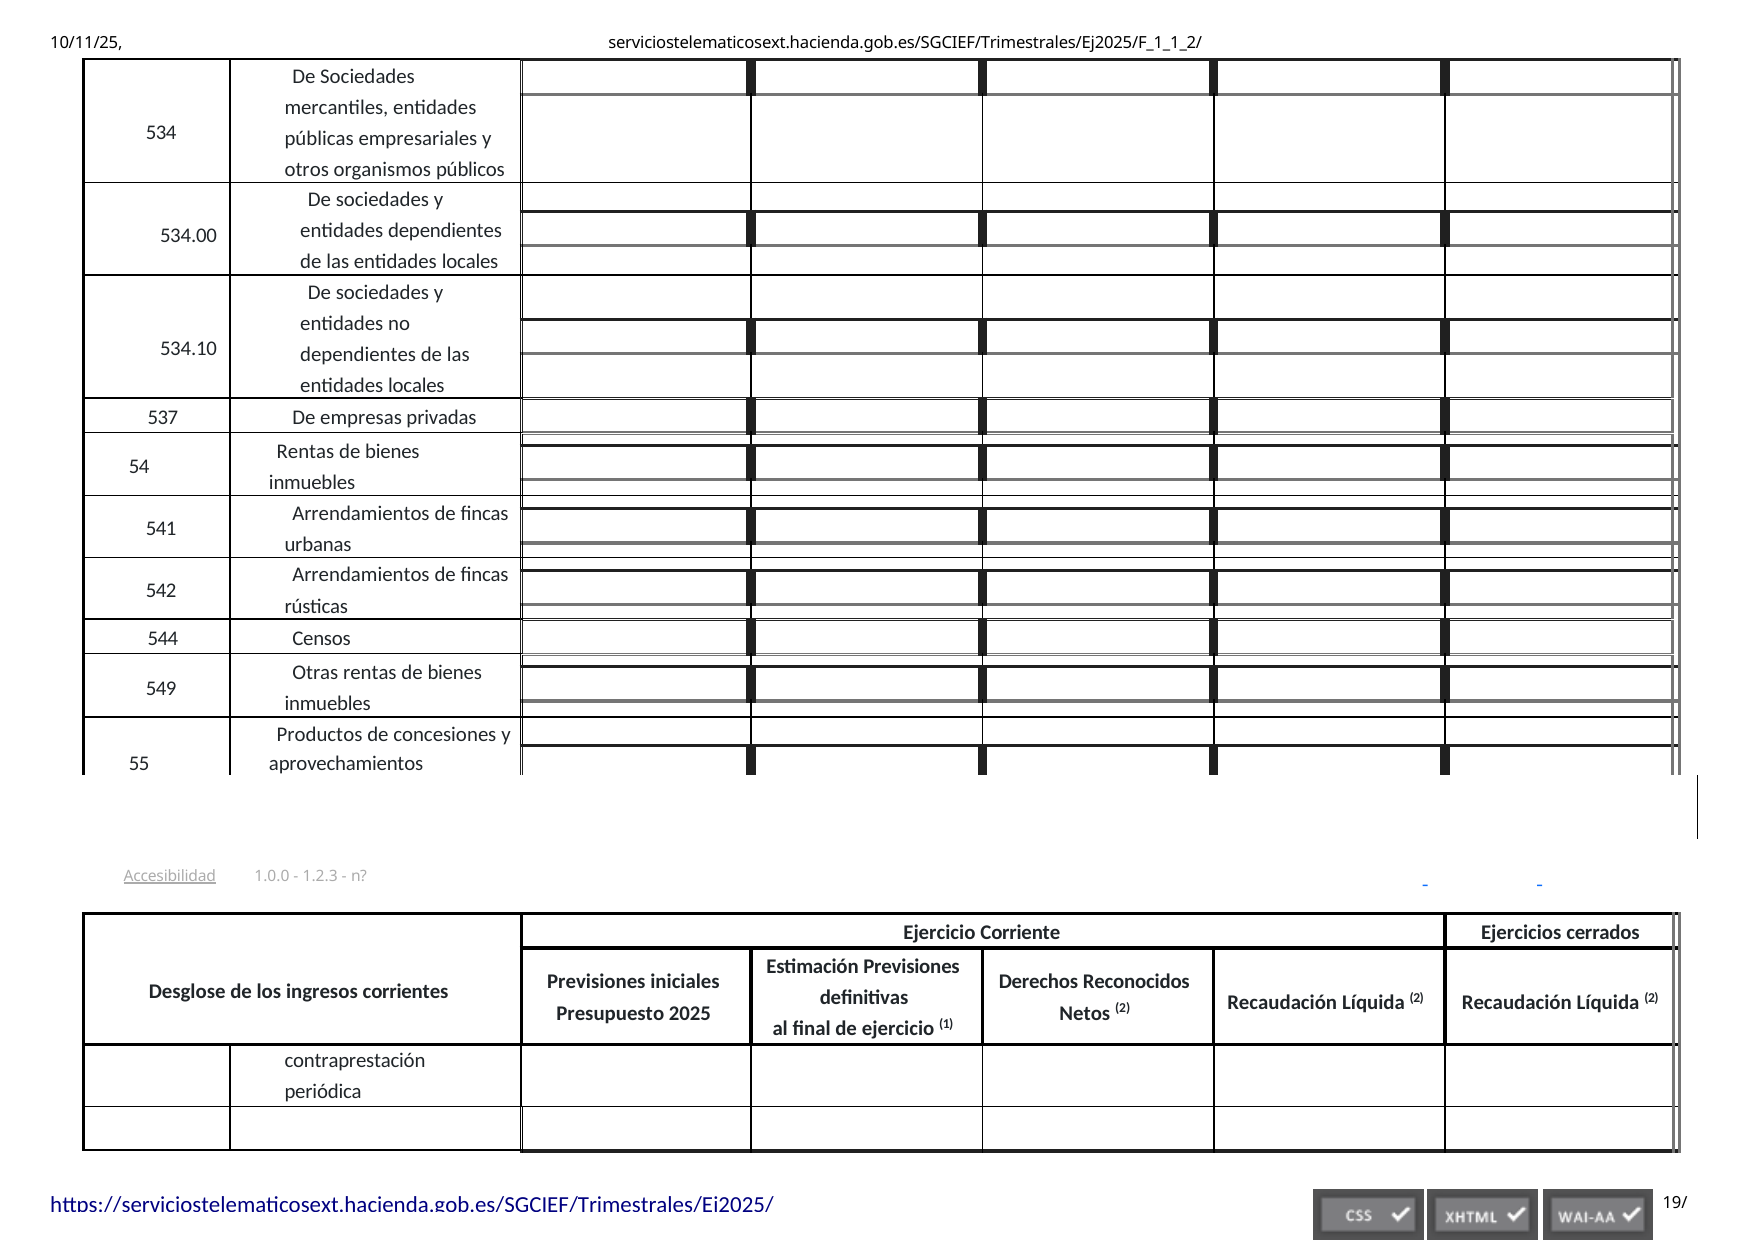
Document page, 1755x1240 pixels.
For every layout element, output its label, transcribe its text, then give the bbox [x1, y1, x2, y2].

table_cell [987, 61, 1209, 93]
table_cell [987, 400, 1209, 431]
table_cell [523, 621, 746, 653]
table_cell [983, 718, 1213, 744]
table_cell [1446, 481, 1671, 495]
table_cell De Sociedades mercantiles, entidades públicas empresariales y otros organismos públicos [231, 60, 520, 182]
table_cell 55 [85, 760, 229, 775]
table_cell [523, 400, 746, 431]
table_cell [983, 496, 1213, 507]
table_cell [1446, 558, 1671, 569]
table_cell [752, 558, 982, 569]
table_cell [523, 61, 746, 93]
table_cell [523, 435, 750, 444]
table_cell [523, 656, 750, 665]
table_cell [983, 481, 1213, 495]
table_cell Accesibilidad 1.0.0 - 1.2.3 - n? [60, 839, 1697, 884]
table_cell [523, 213, 746, 244]
table_cell [752, 276, 982, 318]
table_cell [523, 718, 750, 744]
table_cell [1450, 747, 1671, 760]
table_cell [1450, 572, 1671, 603]
table_cell [1215, 703, 1444, 716]
table_cell [987, 510, 1209, 541]
table_cell [1215, 355, 1444, 397]
table_header [1681, 58, 1697, 760]
table_cell 54 [85, 433, 229, 495]
table_header Ejercicio Corriente [523, 915, 1443, 946]
table_cell [987, 621, 1209, 653]
table_cell [523, 606, 750, 618]
table_cell [1218, 213, 1440, 244]
table_cell [983, 183, 1213, 209]
table_cell 544 [85, 620, 229, 653]
table_cell [756, 447, 978, 478]
table_cell [756, 747, 978, 760]
table_cell [752, 435, 982, 444]
table_cell [1446, 96, 1671, 182]
table_cell [1446, 703, 1671, 716]
table_cell [983, 96, 1213, 182]
table_cell [983, 606, 1213, 618]
table_cell [1446, 496, 1671, 507]
table_cell Previsiones iniciales Presupuesto 2025 [523, 950, 749, 1043]
table_cell Estimación Previsiones definitivas al final de ejercicio (1) [753, 950, 981, 1043]
table_cell Derechos Reconocidos Netos (2) [984, 950, 1212, 1043]
table_cell [987, 321, 1209, 352]
table_cell [983, 558, 1213, 569]
table_cell Recaudación Líquida (2) [1215, 950, 1443, 1043]
table_cell [523, 545, 750, 557]
table_cell [1450, 510, 1671, 541]
table_cell Censos [231, 620, 520, 653]
table_cell Arrendamientos de fincas urbanas [231, 496, 520, 557]
table_cell [987, 447, 1209, 478]
table_cell [756, 572, 978, 603]
table_cell [1218, 668, 1440, 699]
table_cell [1215, 718, 1444, 744]
table_cell [85, 718, 229, 760]
table_cell 534.10 [85, 276, 229, 397]
table_cell [756, 510, 978, 541]
table_cell [987, 760, 1209, 775]
table_cell [523, 558, 750, 569]
table_cell [1218, 321, 1440, 352]
table_cell [1450, 760, 1671, 775]
table_cell [1450, 61, 1671, 93]
table_cell [1215, 606, 1444, 618]
table_cell [752, 481, 982, 495]
table_cell [1215, 183, 1444, 209]
table_cell [1446, 276, 1671, 318]
table_cell [752, 183, 982, 209]
table_cell [1215, 96, 1444, 182]
table_cell [1215, 435, 1444, 444]
table_cell [983, 276, 1213, 318]
table_cell [1218, 447, 1440, 478]
table_cell Otras rentas de bienes inmuebles [231, 654, 520, 716]
table_header [1681, 912, 1697, 1149]
table_header Desglose de los ingresos corrientes [85, 915, 520, 1043]
table_cell [752, 703, 982, 716]
table_cell [756, 668, 978, 699]
table_cell [523, 247, 750, 274]
table_cell [983, 656, 1213, 665]
table_cell [523, 760, 746, 775]
table_cell Arrendamientos de fincas rústicas [231, 558, 520, 618]
table_cell [1446, 247, 1671, 274]
table_cell De sociedades y entidades no dependientes de las entidades locales [231, 276, 520, 397]
table_cell [523, 572, 746, 603]
table_cell [523, 703, 750, 716]
table_cell [752, 247, 982, 274]
table_cell [752, 606, 982, 618]
table_cell [1450, 400, 1671, 431]
table_cell 541 [85, 496, 229, 557]
table_cell [523, 355, 750, 397]
table_cell 549 [85, 654, 229, 716]
table_cell [523, 481, 750, 495]
table_cell [756, 61, 978, 93]
table_cell [1215, 247, 1444, 274]
table_cell [1450, 668, 1671, 699]
table_cell [523, 96, 750, 182]
table_cell 537 [85, 399, 229, 431]
table_cell [752, 496, 982, 507]
table_cell [1215, 656, 1444, 665]
table_cell [1450, 321, 1671, 352]
table_cell [1446, 355, 1671, 397]
table_cell [1446, 718, 1671, 744]
table_cell [1218, 61, 1440, 93]
table_cell De empresas privadas [231, 399, 520, 431]
table_cell [1215, 496, 1444, 507]
table_cell Productos de concesiones y [231, 718, 520, 760]
table_cell [983, 545, 1213, 557]
table_cell [756, 400, 978, 431]
table_cell Recaudación Líquida (2) [1447, 950, 1672, 1043]
table_cell [1446, 656, 1671, 665]
table_cell [1450, 621, 1671, 653]
table_cell [752, 355, 982, 397]
table_cell [1218, 621, 1440, 653]
table_cell [60, 760, 82, 775]
table_cell [987, 213, 1209, 244]
table_cell [523, 668, 746, 699]
table_cell [1450, 447, 1671, 478]
table_cell [523, 747, 746, 760]
table_cell [1446, 183, 1671, 209]
table_cell [1218, 400, 1440, 431]
table_cell [1215, 545, 1444, 557]
table_cell [752, 656, 982, 665]
table_cell aprovechamientos [231, 760, 520, 775]
table_cell [1215, 276, 1444, 318]
table_cell [987, 572, 1209, 603]
table_cell [523, 183, 750, 209]
table_cell De sociedades y entidades dependientes de las entidades locales [231, 183, 520, 274]
table_cell [752, 545, 982, 557]
table_cell [983, 703, 1213, 716]
table_cell [1215, 558, 1444, 569]
table_cell [523, 276, 750, 318]
table_cell [1450, 213, 1671, 244]
table_cell [1218, 572, 1440, 603]
table_cell Rentas de bienes inmuebles [231, 433, 520, 495]
table_cell [987, 747, 1209, 760]
table_cell [756, 213, 978, 244]
table_cell [983, 247, 1213, 274]
table_cell [1446, 545, 1671, 557]
table_cell [1218, 510, 1440, 541]
table_cell [987, 668, 1209, 699]
table_cell [1215, 481, 1444, 495]
table_cell 534.00 [85, 183, 229, 274]
table_cell [756, 760, 978, 775]
table_cell [983, 355, 1213, 397]
table_header Ejercicios cerrados [1447, 915, 1672, 946]
table_cell [523, 447, 746, 478]
table_cell [756, 621, 978, 653]
table_cell [1218, 747, 1440, 760]
table_cell [523, 510, 746, 541]
table_cell [752, 718, 982, 744]
table_cell 542 [85, 558, 229, 618]
table_cell [1446, 606, 1671, 618]
table_cell 534 [85, 60, 229, 182]
table_cell [1218, 760, 1440, 775]
table_header [60, 58, 82, 760]
table_cell [756, 321, 978, 352]
table_cell [523, 496, 750, 507]
table_cell [60, 775, 1697, 839]
table_cell [523, 321, 746, 352]
table_cell [1446, 435, 1671, 444]
table_header [60, 912, 82, 1045]
table_cell [752, 96, 982, 182]
table_cell [1681, 760, 1697, 775]
table_cell [983, 435, 1213, 444]
